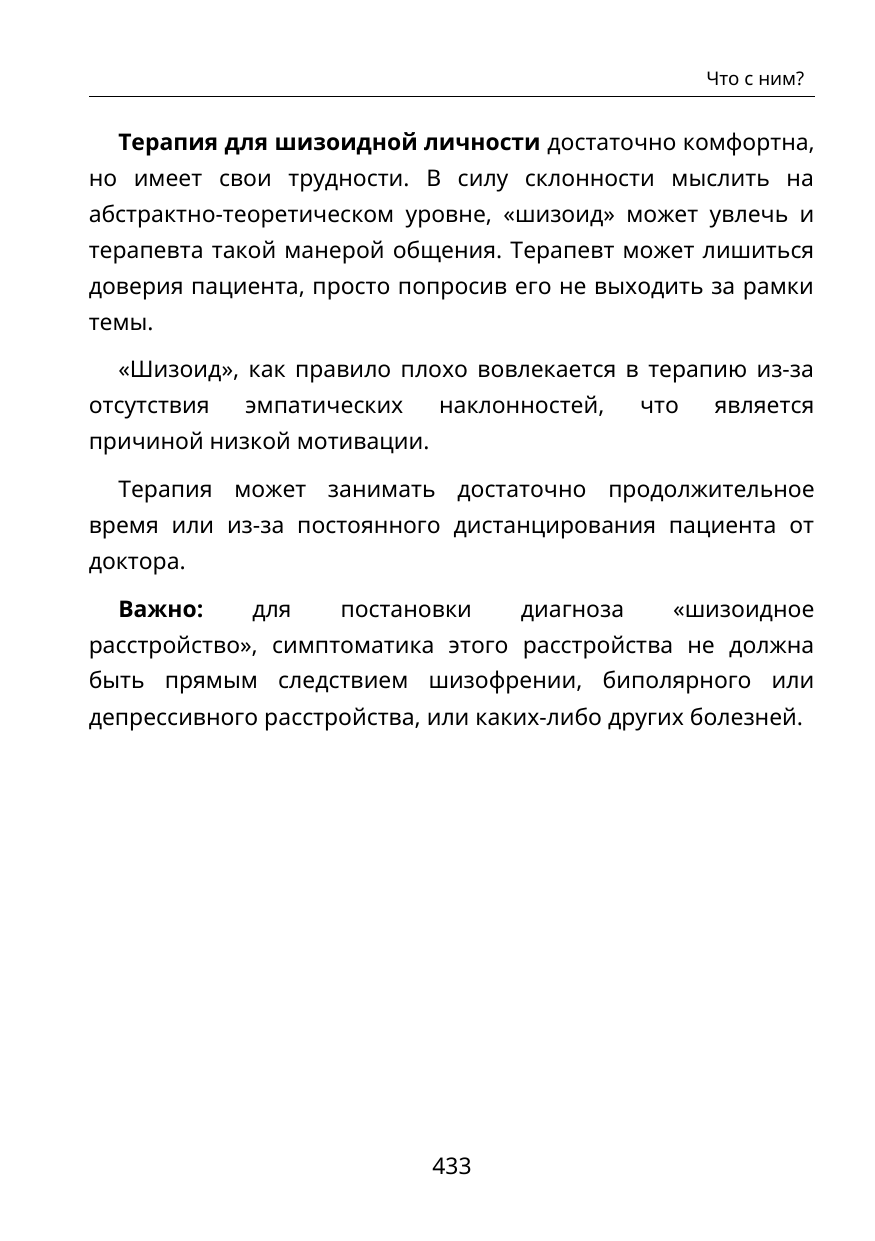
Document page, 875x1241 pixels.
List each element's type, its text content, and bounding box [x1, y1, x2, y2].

text Терапия для шизоидной личности достаточно комфортна, но имеет свои трудности. В силу склонности мыслить на абстрактно-теоретическом уровне, «шизоид» может увлечь и терапевта такой манерой общения. Терапевт может лишиться доверия пациента, просто попросив его не выходить за рамки темы. [88, 126, 815, 337]
text Терапия может занимать достаточно продолжительное время или из-за постоянного дистанцирования пациента от доктора. [88, 473, 815, 576]
text «Шизоид», как правило плохо вовлекается в терапию из-за отсутствия эмпатических наклонностей, что является причиной низкой мотивации. [88, 353, 815, 457]
text Важно: для постановки диагноза «шизоидное расстройство», симптоматика этого расстройства не должна быть прямым следствием шизофрении, биполярного или депрессивного расстройства, или каких-либо других болезней. [88, 593, 815, 732]
